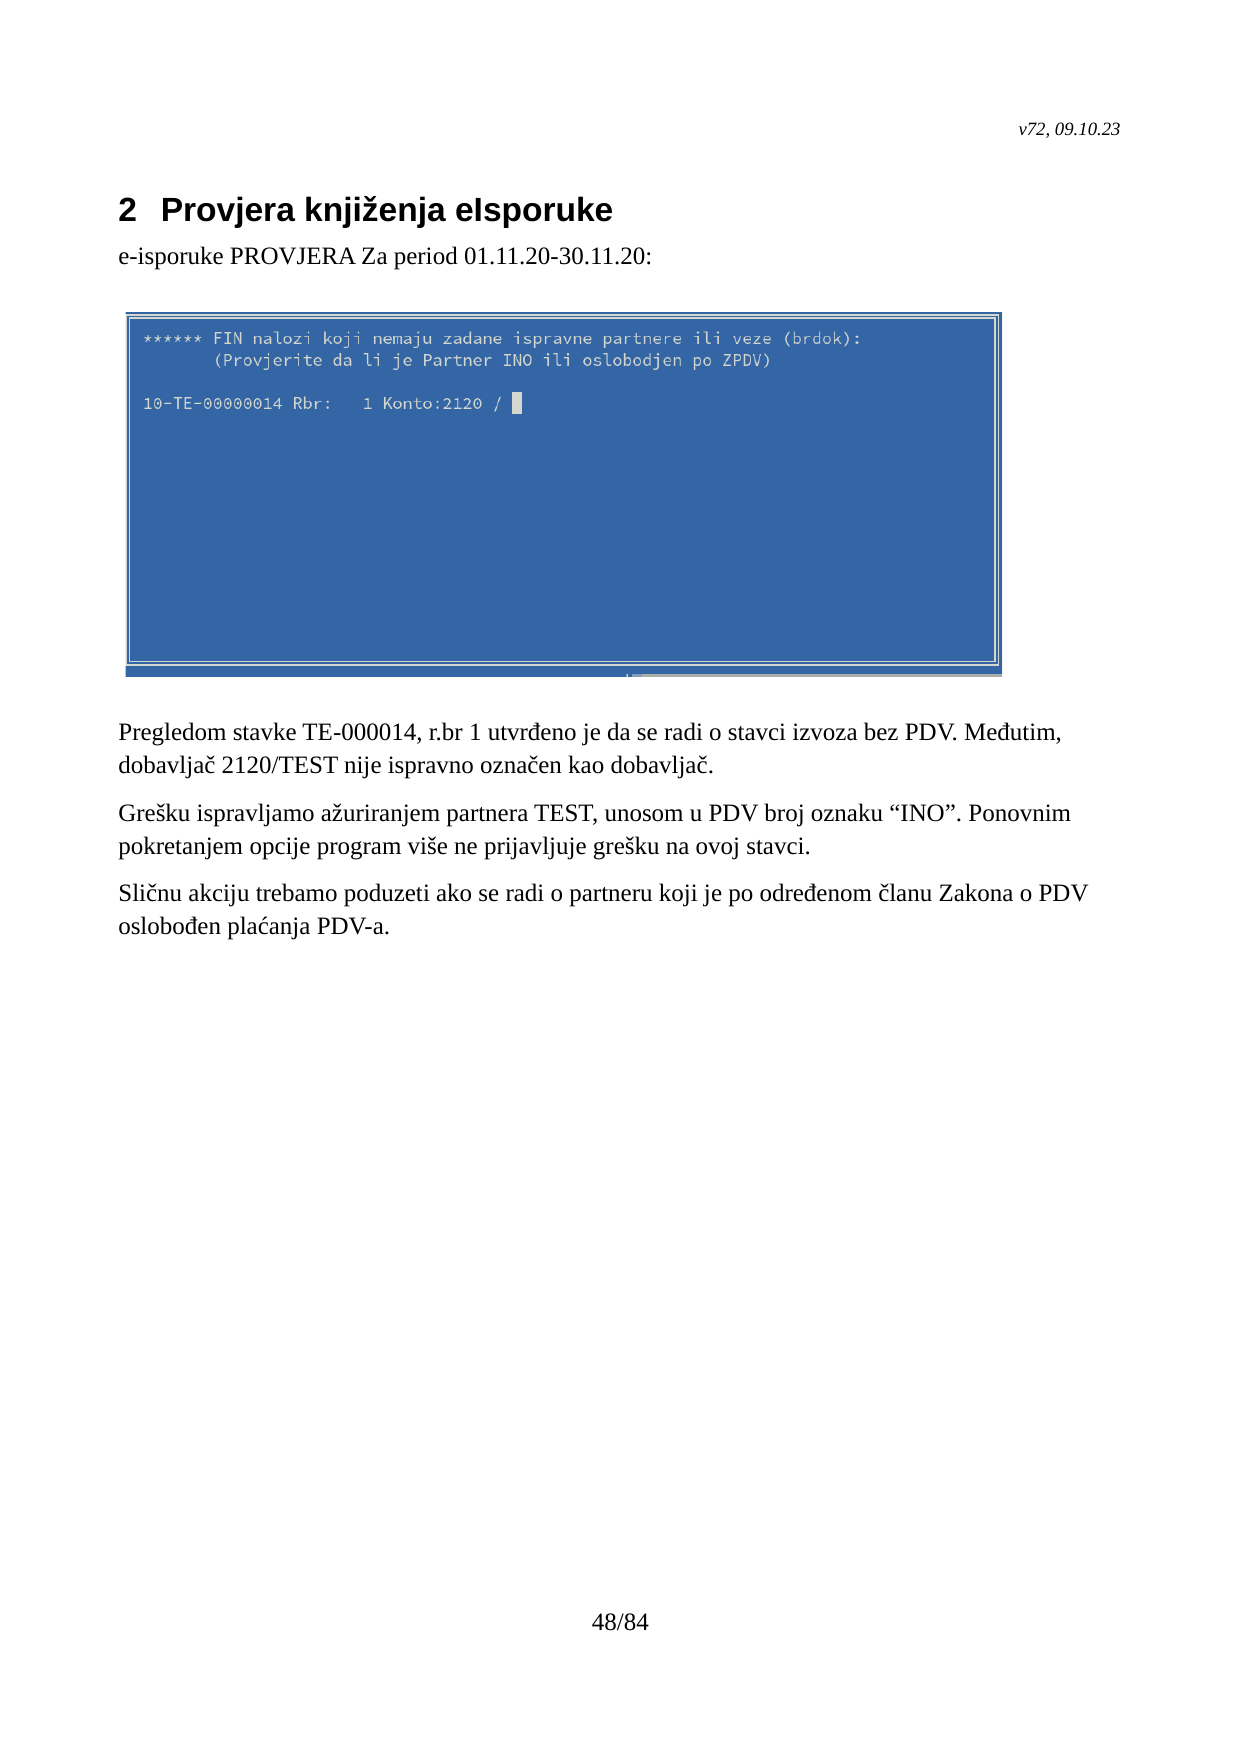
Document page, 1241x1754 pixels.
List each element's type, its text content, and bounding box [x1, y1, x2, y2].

picture [125, 312, 1003, 677]
text Sličnu akciju trebamo poduzeti ako se radi o partneru koji je po određenom članu Zakona o PDV oslobođen plaćanja PDV-a. [118, 878, 1122, 940]
text e-isporuke PROVJERA Za period 01.11.20-30.11.20: [118, 241, 1122, 270]
text Grešku ispravljamo ažuriranjem partnera TEST, unosom u PDV broj oznaku “INO”. Ponovnim pokretanjem opcije program više ne prijavljuje grešku na ovoj stavci. [118, 798, 1122, 859]
text Pregledom stavke TE-000014, r.br 1 utvrđeno je da se radi o stavci izvoza bez PDV. Međutim, dobavljač 2120/TEST nije ispravno označen kao dobavljač. [118, 717, 1122, 779]
subtitle Provjera knjiženja eIsporuke [118, 190, 1122, 229]
